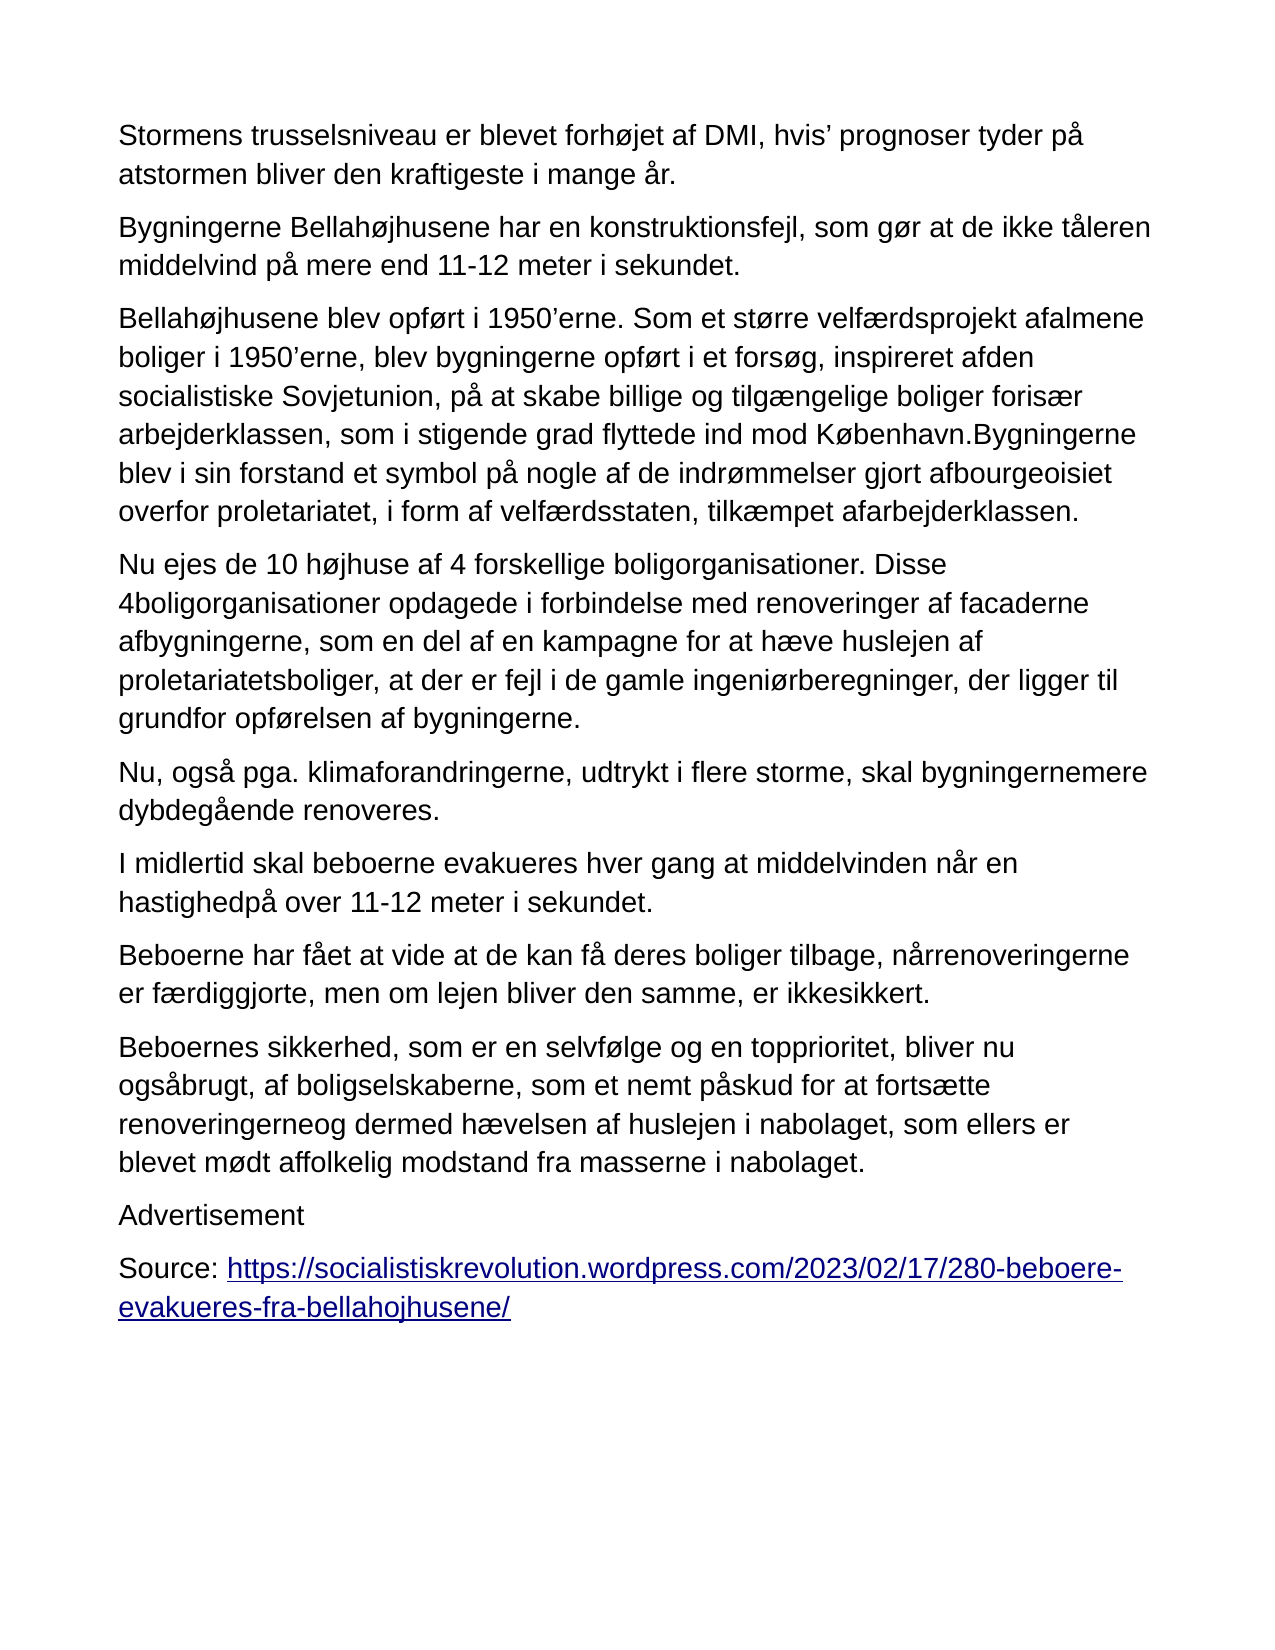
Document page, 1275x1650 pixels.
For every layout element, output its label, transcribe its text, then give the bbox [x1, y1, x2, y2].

text Advertisement [118, 1198, 1157, 1232]
text Nu, også pga. klimaforandringerne, udtrykt i flere storme, skal bygningernemere dybdegående renoveres. [118, 754, 1157, 827]
text Beboernes sikkerhed, som er en selvfølge og en topprioritet, bliver nu ogsåbrugt, af boligselskaberne, som et nemt påskud for at fortsætte renoveringerneog dermed hævelsen af huslejen i nabolaget, som ellers er blevet mødt affolkelig modstand fra masserne i nabolaget. [118, 1029, 1157, 1179]
text Nu ejes de 10 højhuse af 4 forskellige boligorganisationer. Disse 4boligorganisationer opdagede i forbindelse med renoveringer af facaderne afbygningerne, som en del af en kampagne for at hæve huslejen af proletariatetsboliger, at der er fejl i de gamle ingeniørberegninger, der ligger til grundfor opførelsen af bygningerne. [118, 547, 1157, 735]
text Stormens trusselsniveau er blevet forhøjet af DMI, hvis’ prognoser tyder på atstormen bliver den kraftigeste i mange år. [118, 118, 1157, 190]
text Bellahøjhusene blev opført i 1950’erne. Som et større velfærdsprojekt afalmene boliger i 1950’erne, blev bygningerne opført i et forsøg, inspireret afden socialistiske Sovjetunion, på at skabe billige og tilgængelige boliger forisær arbejderklassen, som i stigende grad flyttede ind mod København.Bygningerne blev i sin forstand et symbol på nogle af de indrømmelser gjort afbourgeoisiet overfor proletariatet, i form af velfærdsstaten, tilkæmpet afarbejderklassen. [118, 301, 1157, 528]
text Beboerne har fået at vide at de kan få deres boliger tilbage, nårrenoveringerne er færdiggjorte, men om lejen bliver den samme, er ikkesikkert. [118, 938, 1157, 1010]
text Bygningerne Bellahøjhusene har en konstruktionsfejl, som gør at de ikke tåleren middelvind på mere end 11-12 meter i sekundet. [118, 210, 1157, 282]
text Source: https://socialistiskrevolution.wordpress.com/2023/02/17/280-beboere-evakueres-fra-bellahojhusene/ [118, 1251, 1157, 1323]
text I midlertid skal beboerne evakueres hver gang at middelvinden når en hastighedpå over 11-12 meter i sekundet. [118, 846, 1157, 918]
